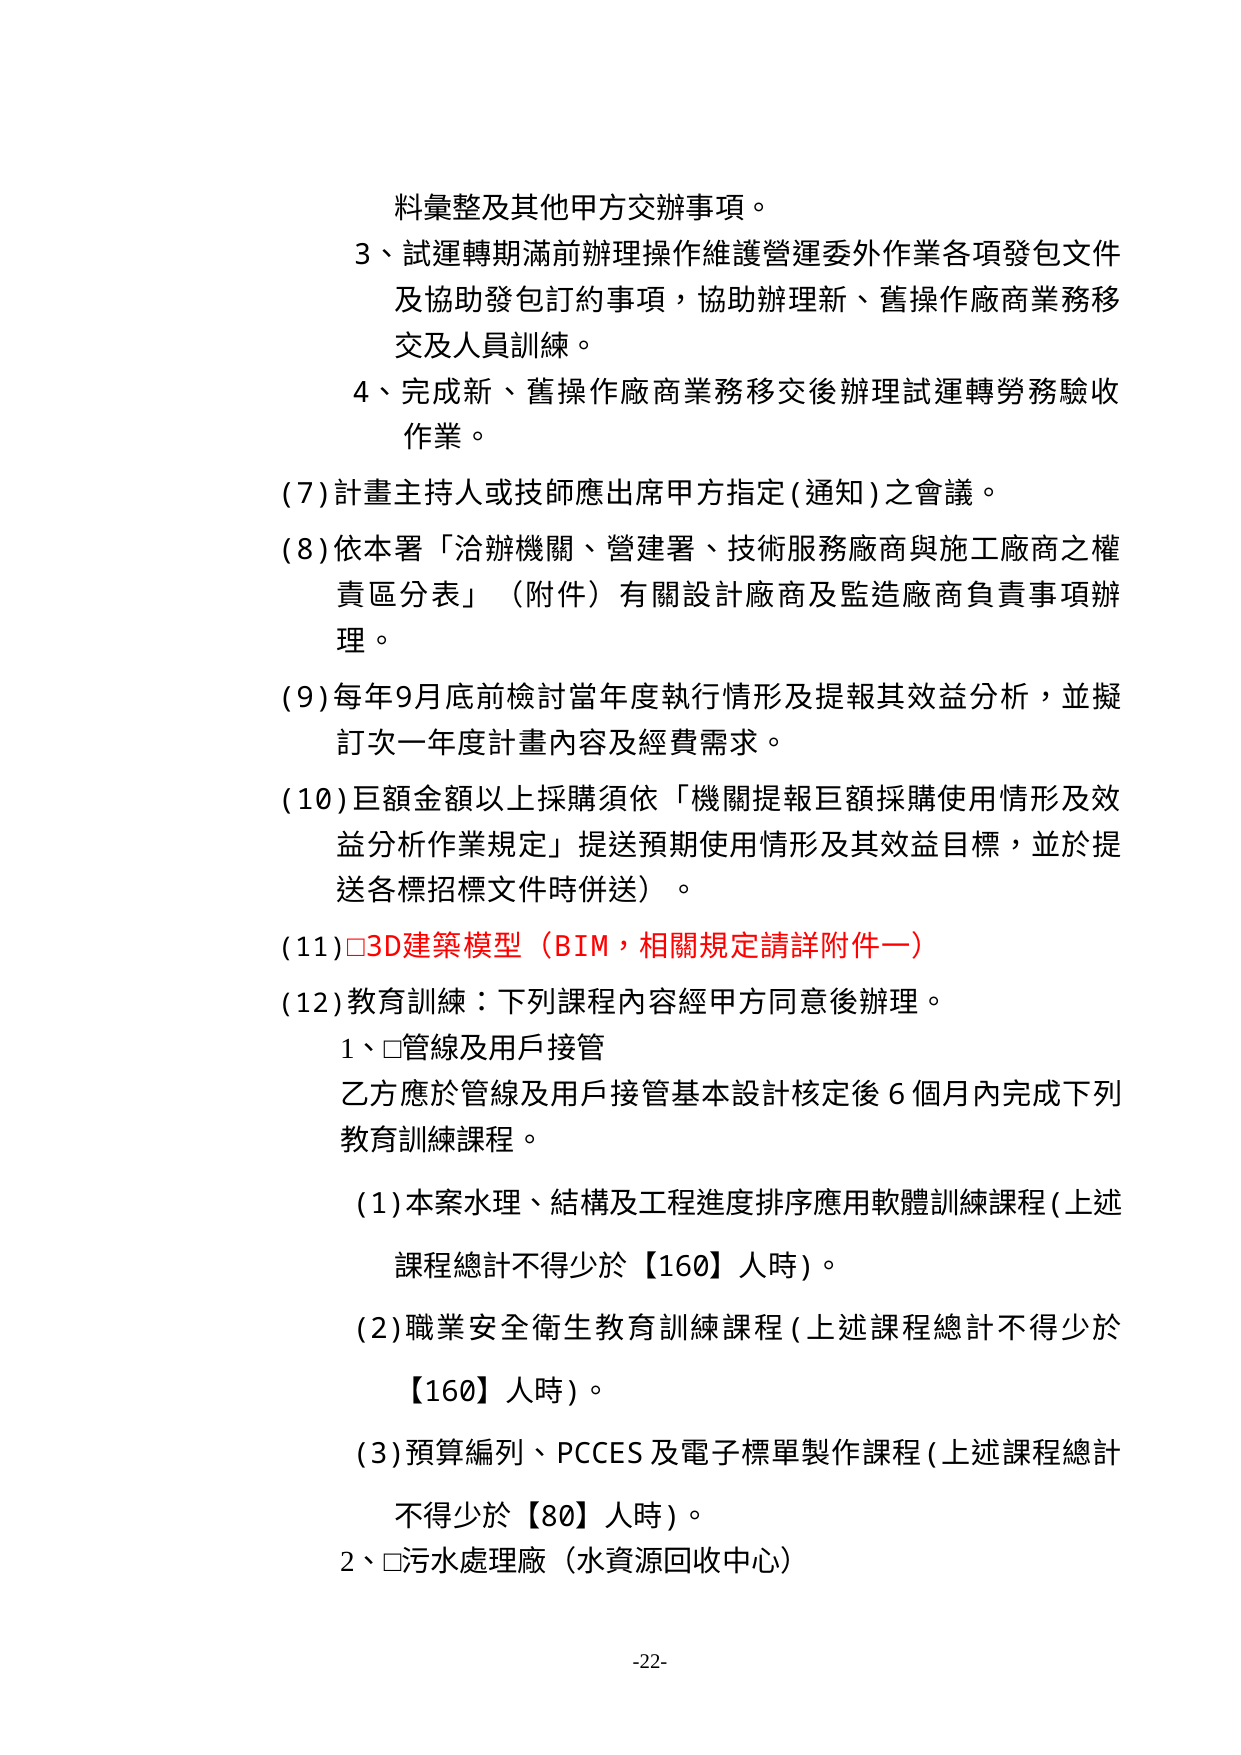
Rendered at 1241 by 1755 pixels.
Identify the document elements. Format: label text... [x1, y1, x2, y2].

list 巨額金額以上採購須依「機關提報巨額採購使用情形及效益分析作業規定」提送預期使用情形及其效益目標，並於提送各標招標文件時併送）。 [278, 772, 1122, 910]
list 職業安全衛生教育訓練課程(上述課程總計不得少於【160】人時)。 [352, 1284, 1122, 1409]
list □管線及用戶接管 [340, 1022, 1122, 1068]
text 乙方應於管線及用戶接管基本設計核定後6個月內完成下列教育訓練課程。 [340, 1068, 1122, 1159]
list 依本署「洽辦機關、營建署、技術服務廠商與施工廠商之權責區分表」（附件）有關設計廠商及監造廠商負責事項辦理。 [278, 523, 1122, 661]
list 每年9月底前檢討當年度執行情形及提報其效益分析，並擬訂次一年度計畫內容及經費需求。 [278, 671, 1122, 762]
list 預算編列、PCCES及電子標單製作課程(上述課程總計不得少於【80】人時)。 [352, 1409, 1122, 1534]
list □3D建築模型（BIM，相關規定請詳附件一） [278, 920, 1122, 966]
list □污水處理廠（水資源回收中心） [340, 1534, 1122, 1580]
list 本案水理、結構及工程進度排序應用軟體訓練課程(上述課程總計不得少於【160】人時)。 [352, 1159, 1122, 1284]
list 教育訓練：下列課程內容經甲方同意後辦理。 [278, 976, 1122, 1022]
text 料彙整及其他甲方交辦事項。 [354, 182, 1122, 228]
text 3、試運轉期滿前辦理操作維護營運委外作業各項發包文件及協助發包訂約事項，協助辦理新、舊操作廠商業務移交及人員訓練。 [354, 228, 1122, 365]
list 計畫主持人或技師應出席甲方指定(通知)之會議。 [278, 467, 1122, 513]
text 4、完成新、舊操作廠商業務移交後辦理試運轉勞務驗收作業。 [352, 365, 1122, 457]
